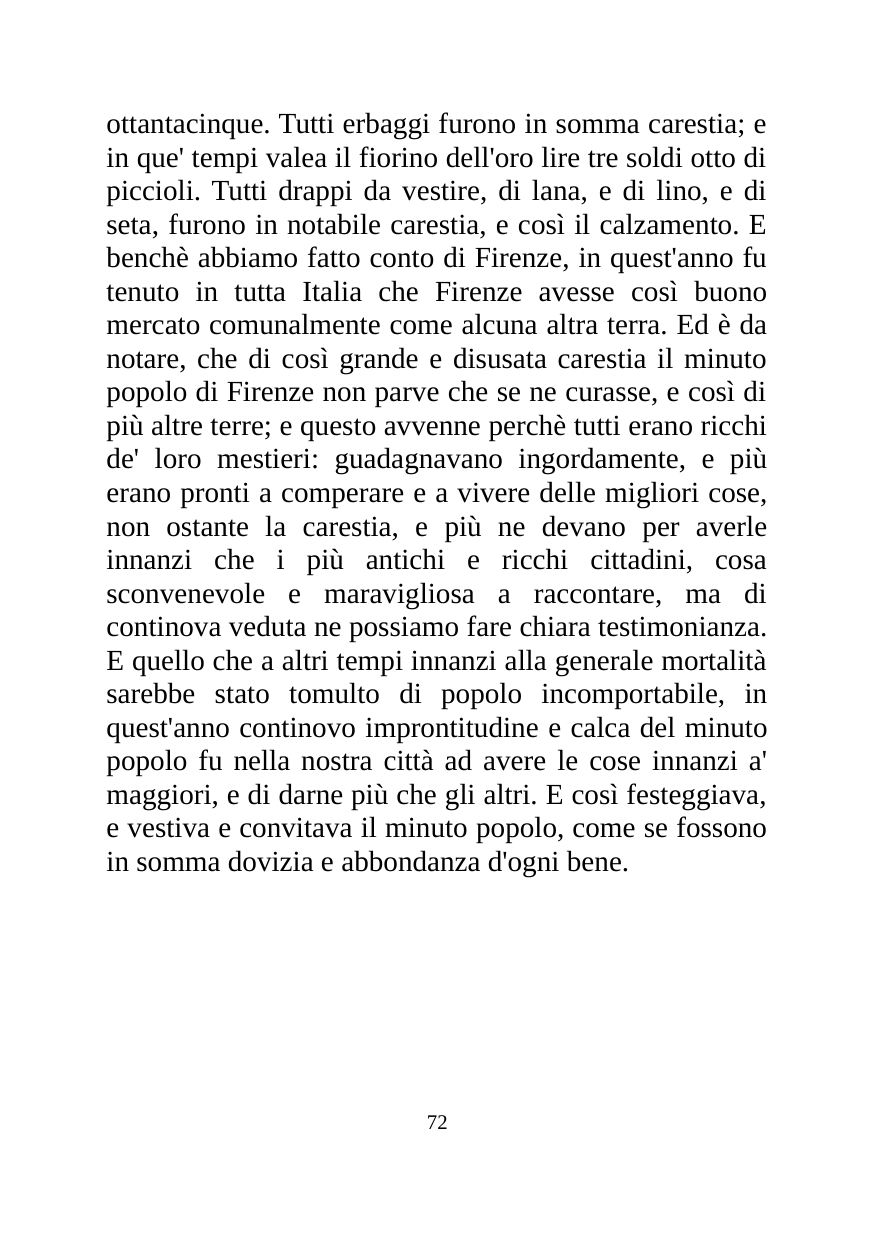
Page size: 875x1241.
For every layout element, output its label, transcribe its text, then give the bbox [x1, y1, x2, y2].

text ottantacinque. Tutti erbaggi furono in somma carestia; e in que' tempi valea il fiorino dell'oro lire tre soldi otto di piccioli. Tutti drappi da vestire, di lana, e di lino, e di seta, furono in notabile carestia, e così il calzamento. E benchè abbiamo fatto conto di Firenze, in quest'anno fu tenuto in tutta Italia che Firenze avesse così buono mercato comunalmente come alcuna altra terra. Ed è da notare, che di così grande e disusata carestia il minuto popolo di Firenze non parve che se ne curasse, e così di più altre terre; e questo avvenne perchè tutti erano ricchi de' loro mestieri: guadagnavano ingordamente, e più erano pronti a comperare e a vivere delle migliori cose, non ostante la carestia, e più ne devano per averle innanzi che i più antichi e ricchi cittadini, cosa sconvenevole e maravigliosa a raccontare, ma di continova veduta ne possiamo fare chiara testimonianza. E quello che a altri tempi innanzi alla generale mortalità sarebbe stato tomulto di popolo incomportabile, in quest'anno continovo improntitudine e calca del minuto popolo fu nella nostra città ad avere le cose innanzi a' maggiori, e di darne più che gli altri. E così festeggiava, e vestiva e convitava il minuto popolo, come se fossono in somma dovizia e abbondanza d'ogni bene. [106, 106, 768, 878]
